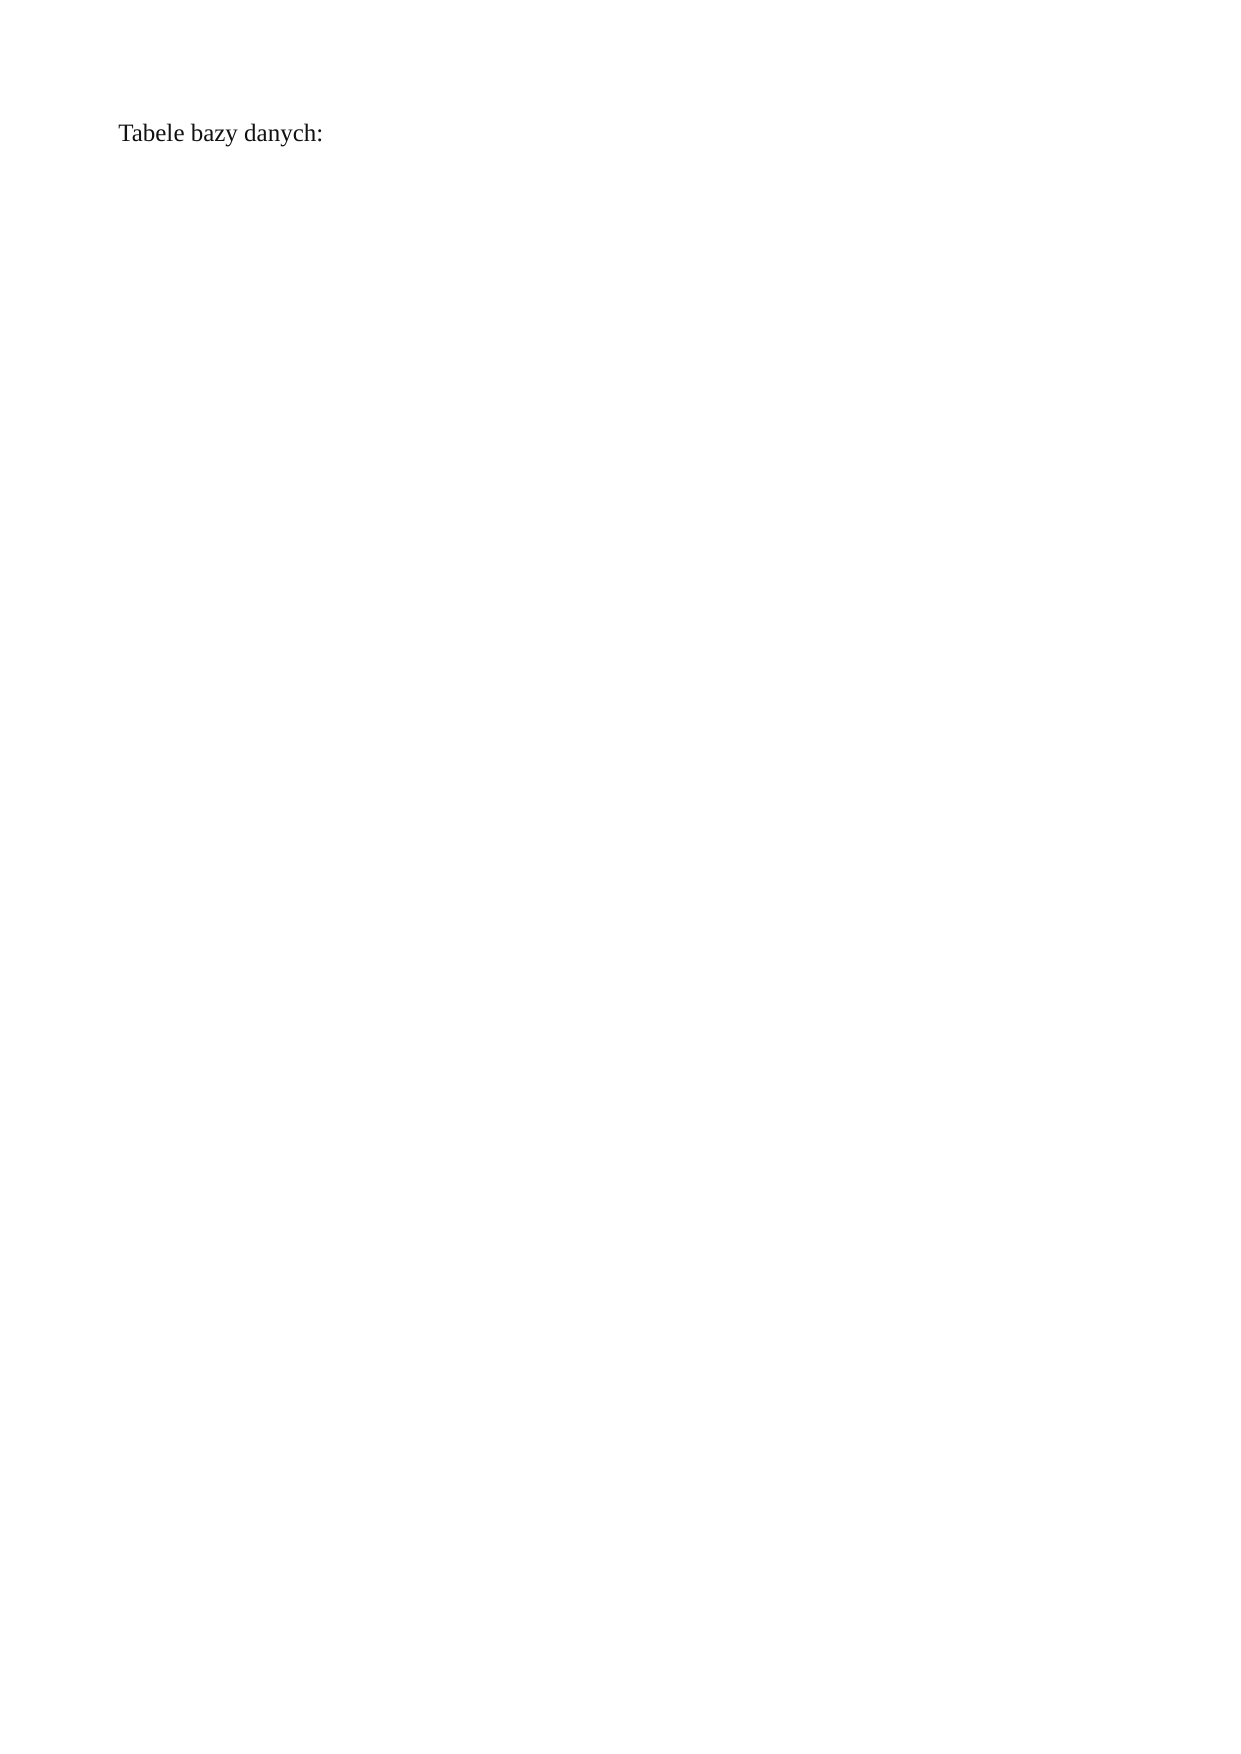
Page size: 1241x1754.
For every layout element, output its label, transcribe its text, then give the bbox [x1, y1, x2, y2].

text Tabele bazy danych: [118, 118, 1122, 147]
